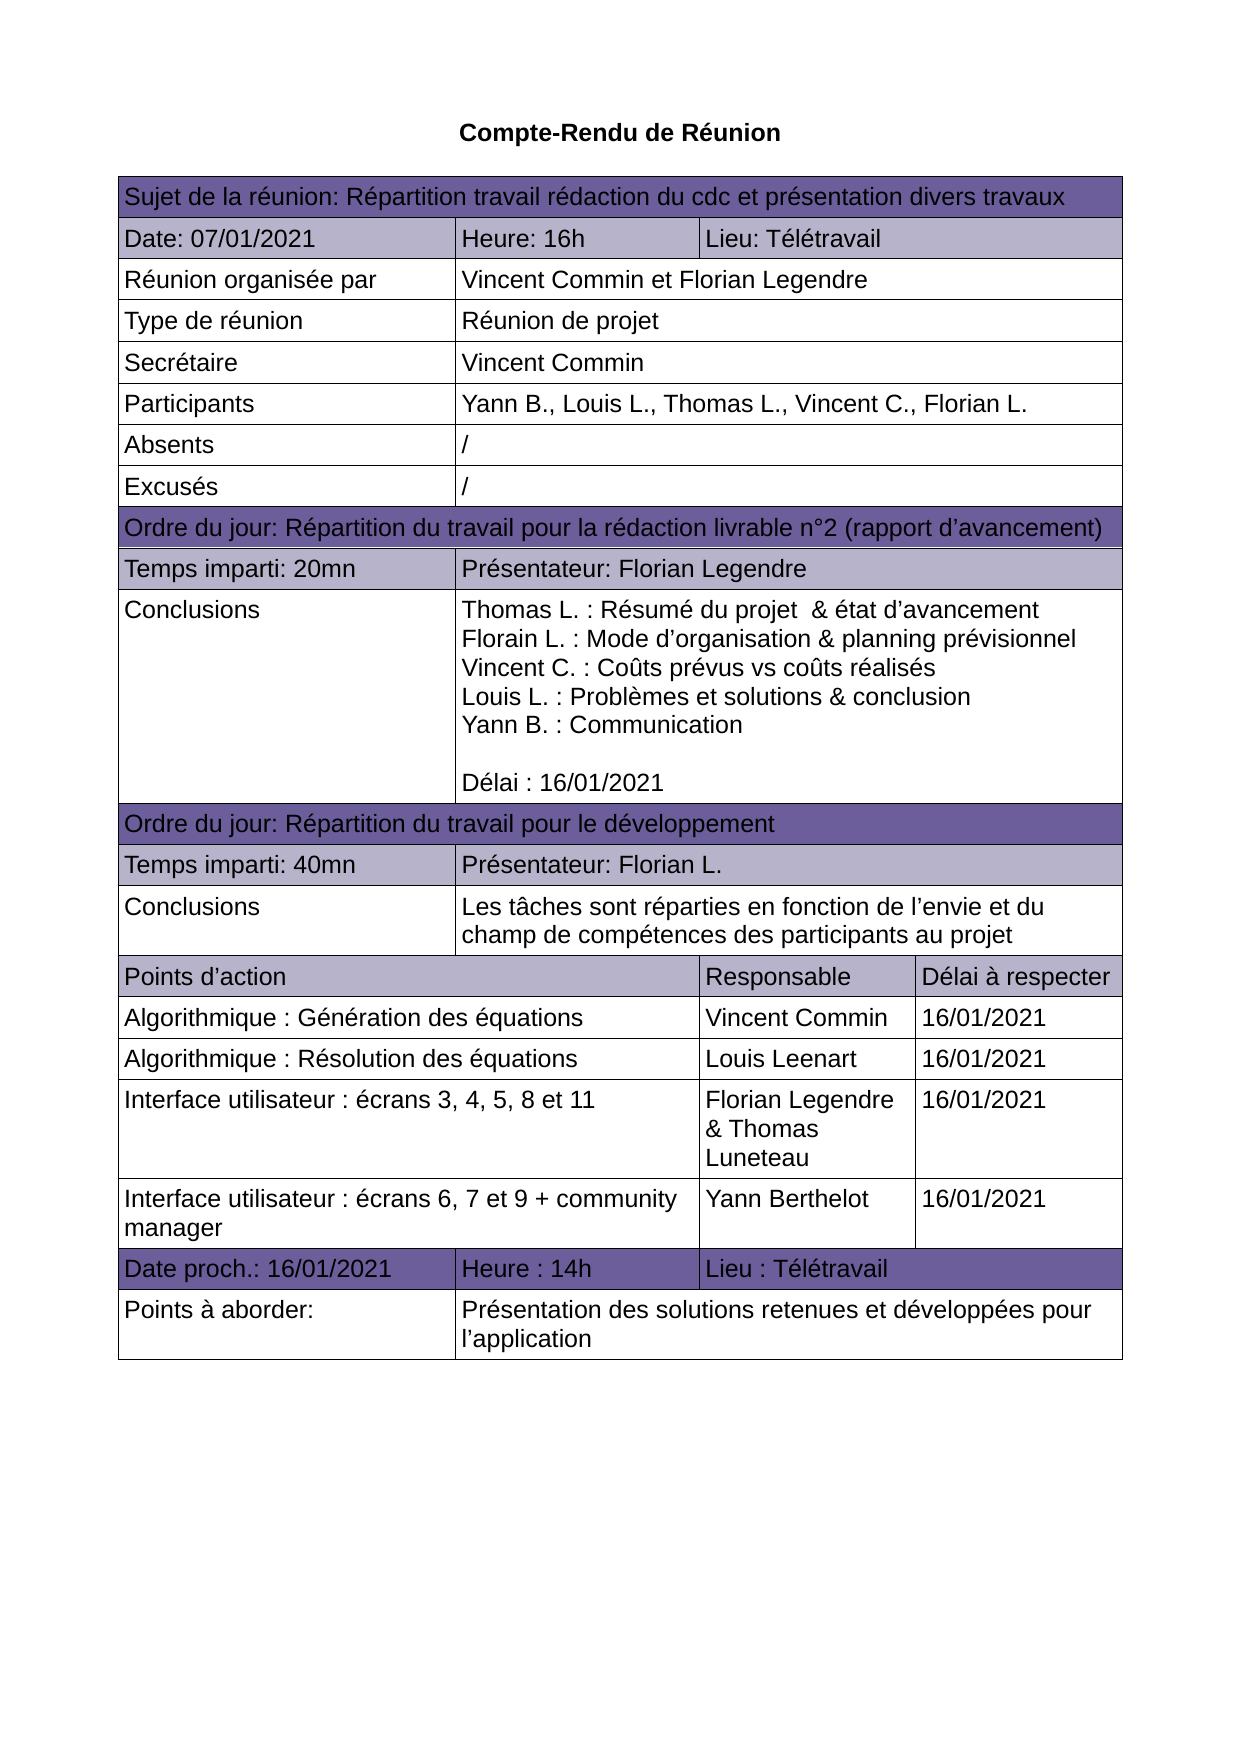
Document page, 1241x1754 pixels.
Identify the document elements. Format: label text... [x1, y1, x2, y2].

table_cell Présentation des solutions retenues et développées pour l’application [456, 1290, 1122, 1359]
table_cell Points à aborder: [119, 1290, 455, 1359]
table_cell Yann B., Louis L., Thomas L., Vincent C., Florian L. [456, 384, 1122, 424]
text Compte-Rendu de Réunion [118, 118, 1122, 147]
table_cell Temps imparti: 20mn [119, 549, 455, 589]
table_cell Type de réunion [119, 300, 455, 341]
table_cell 16/01/2021 [916, 1080, 1122, 1177]
table_cell Thomas L. : Résumé du projet & état d’avancement Florain L. : Mode d’organisation & planning prévisionnel Vincent C. : Coûts prévus vs coûts réalisés Louis L. : Problèmes et solutions & conclusion Yann B. : Communication Délai : 16/01/2021 [456, 590, 1122, 802]
table_cell Réunion organisée par [119, 259, 455, 299]
table_cell Florian Legendre & Thomas Luneteau [700, 1080, 915, 1177]
table_cell Conclusions [119, 886, 455, 955]
table_cell Ordre du jour: Répartition du travail pour la rédaction livrable n°2 (rapport d’avancement) [119, 507, 1122, 547]
table_cell Lieu: Télétravail [700, 218, 1122, 258]
table_cell Vincent Commin et Florian Legendre [456, 259, 1122, 299]
table_cell Heure: 16h [456, 218, 699, 258]
table_cell Temps imparti: 40mn [119, 845, 455, 885]
table_cell Présentateur: Florian L. [456, 845, 1122, 885]
table_cell Délai à respecter [916, 956, 1122, 996]
table_cell Vincent Commin [700, 997, 915, 1037]
table_cell Algorithmique : Résolution des équations [119, 1039, 699, 1079]
table_cell Algorithmique : Génération des équations [119, 997, 699, 1037]
table_cell Excusés [119, 466, 455, 506]
table_cell Heure : 14h [456, 1249, 699, 1289]
table_cell Présentateur: Florian Legendre [456, 549, 1122, 589]
table_cell 16/01/2021 [916, 1179, 1122, 1247]
table_cell Yann Berthelot [700, 1179, 915, 1247]
table_cell Absents [119, 425, 455, 465]
table_cell Réunion de projet [456, 300, 1122, 341]
table_cell Participants [119, 384, 455, 424]
table_cell / [456, 466, 1122, 506]
table_header Sujet de la réunion: Répartition travail rédaction du cdc et présentation divers travaux [119, 177, 1122, 217]
table_cell Interface utilisateur : écrans 3, 4, 5, 8 et 11 [119, 1080, 699, 1177]
table_cell / [456, 425, 1122, 465]
table_cell Lieu : Télétravail [700, 1249, 1122, 1289]
table_cell Date proch.: 16/01/2021 [119, 1249, 455, 1289]
table_cell Louis Leenart [700, 1039, 915, 1079]
table_cell Les tâches sont réparties en fonction de l’envie et du champ de compétences des participants au projet [456, 886, 1122, 955]
table_cell Vincent Commin [456, 342, 1122, 382]
table_cell Responsable [700, 956, 915, 996]
table_cell Points d’action [119, 956, 699, 996]
table_cell Date: 07/01/2021 [119, 218, 455, 258]
table_cell Ordre du jour: Répartition du travail pour le développement [119, 804, 1122, 844]
table_cell Interface utilisateur : écrans 6, 7 et 9 + community manager [119, 1179, 699, 1247]
table_cell 16/01/2021 [916, 1039, 1122, 1079]
table_cell Conclusions [119, 590, 455, 802]
table_cell 16/01/2021 [916, 997, 1122, 1037]
table_cell Secrétaire [119, 342, 455, 382]
